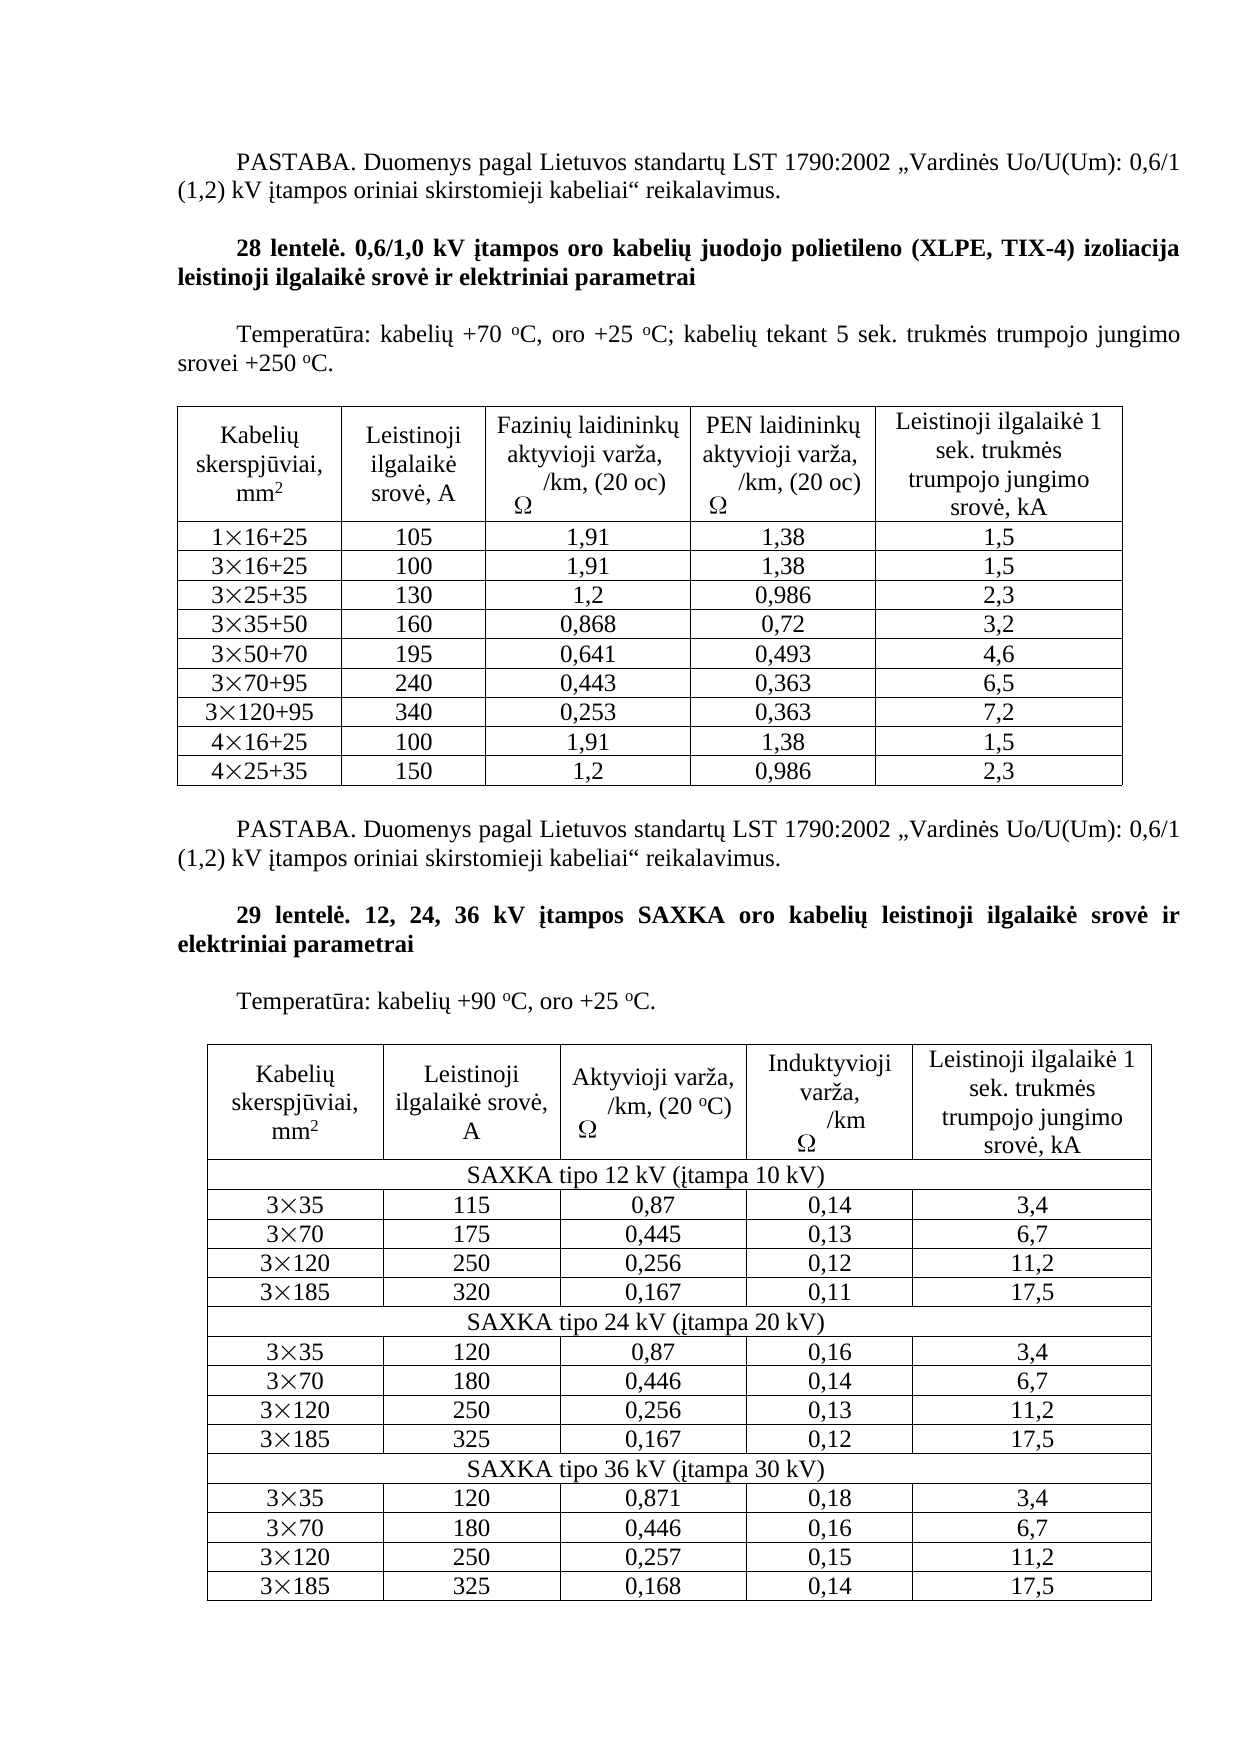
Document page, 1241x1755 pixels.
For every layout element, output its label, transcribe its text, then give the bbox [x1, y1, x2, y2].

table_cell 0,18 [747, 1484, 912, 1512]
table_cell 1,2 [486, 756, 690, 784]
table_cell 335+50 [178, 610, 341, 638]
table_cell [383, 1160, 408, 1189]
table_cell [884, 1307, 913, 1336]
table_cell 1,38 [691, 551, 875, 580]
table_header Leistinoji ilgalaikė srovė, A [384, 1045, 560, 1159]
table_cell [884, 1160, 913, 1189]
table_cell 180 [384, 1513, 560, 1541]
table_cell 250 [384, 1249, 560, 1277]
table_cell 0,446 [561, 1513, 746, 1541]
table_cell 0,256 [561, 1396, 746, 1424]
table_cell 4,6 [876, 639, 1122, 667]
table_cell 150 [342, 756, 485, 784]
table_cell 0,641 [486, 639, 690, 667]
table_cell 2,3 [876, 581, 1122, 609]
table_cell 180 [384, 1366, 560, 1394]
table_cell 120 [384, 1484, 560, 1512]
table_cell 160 [342, 610, 485, 638]
table_header Leistinoji ilgalaikė 1 sek. trukmės trumpojo jungimo srovė, kA [876, 407, 1122, 521]
table_cell 1,2 [486, 581, 690, 609]
table_cell 6,7 [913, 1220, 1151, 1248]
table_header Kabelių skerspjūviai, mm2 [208, 1045, 383, 1159]
table_cell [913, 1307, 1151, 1336]
table_cell 0,13 [747, 1396, 912, 1424]
table_cell 100 [342, 727, 485, 755]
text 28 lentelė. 0,6/1,0 kV įtampos oro kabelių juodojo polietileno (XLPE, TIX-4) izoliacija leistinoji ilgalaikė srovė ir elektriniai parametrai [177, 233, 1181, 291]
table_cell 0,493 [691, 639, 875, 667]
table_cell 0,363 [691, 698, 875, 726]
table_cell 0,13 [747, 1220, 912, 1248]
table_cell 0,16 [747, 1513, 912, 1541]
table_cell 3185 [208, 1425, 383, 1453]
table_cell 0,446 [561, 1366, 746, 1394]
table_cell SAXKA tipo 24 kV (įtampa 20 kV) [408, 1307, 884, 1336]
table_cell 320 [384, 1278, 560, 1306]
table_cell [208, 1307, 383, 1336]
table_cell 335 [208, 1484, 383, 1512]
table_header Leistinoji ilgalaikė 1 sek. trukmės trumpojo jungimo srovė, kA [913, 1045, 1151, 1159]
table_cell 0,257 [561, 1543, 746, 1571]
table_cell 1,5 [876, 551, 1122, 580]
table_cell 0,16 [747, 1337, 912, 1365]
table_cell 1,38 [691, 522, 875, 550]
table_cell 0,986 [691, 756, 875, 784]
table_cell 0,87 [561, 1190, 746, 1218]
table_cell 6,7 [913, 1513, 1151, 1541]
table_cell 325 [384, 1572, 560, 1600]
table_cell 0,72 [691, 610, 875, 638]
table_cell 1,5 [876, 727, 1122, 755]
table_header Fazinių laidininkų aktyvioji varža, /km, (20 oc) [486, 407, 690, 521]
text PASTABA. Duomenys pagal Lietuvos standartų LST 1790:2002 „Vardinės Uo/U(Um): 0,6/1 (1,2) kV įtampos oriniai skirstomieji kabeliai“ reikalavimus. [177, 147, 1181, 204]
table_cell 370 [208, 1513, 383, 1541]
table_cell [383, 1454, 408, 1482]
table_cell 0,253 [486, 698, 690, 726]
table_cell 316+25 [178, 551, 341, 580]
table_header PEN laidininkų aktyvioji varža, /km, (20 oc) [691, 407, 875, 521]
table_cell [383, 1307, 408, 1336]
table_cell 335 [208, 1190, 383, 1218]
text PASTABA. Duomenys pagal Lietuvos standartų LST 1790:2002 „Vardinės Uo/U(Um): 0,6/1 (1,2) kV įtampos oriniai skirstomieji kabeliai“ reikalavimus. [177, 814, 1181, 871]
table_cell 3,4 [913, 1484, 1151, 1512]
table_cell 11,2 [913, 1396, 1151, 1424]
table_cell 0,15 [747, 1543, 912, 1571]
table_cell 0,868 [486, 610, 690, 638]
table_cell 17,5 [913, 1425, 1151, 1453]
table_cell 0,14 [747, 1366, 912, 1394]
table_cell 3,4 [913, 1190, 1151, 1218]
table_cell 0,12 [747, 1249, 912, 1277]
table_cell 3120 [208, 1396, 383, 1424]
table_cell 17,5 [913, 1278, 1151, 1306]
table_cell 120 [384, 1337, 560, 1365]
table_cell 370 [208, 1366, 383, 1394]
table_cell 0,14 [747, 1572, 912, 1600]
table_cell 7,2 [876, 698, 1122, 726]
table_cell 0,986 [691, 581, 875, 609]
table_cell 240 [342, 669, 485, 697]
table_cell 0,167 [561, 1278, 746, 1306]
table_cell 130 [342, 581, 485, 609]
table_cell 1,91 [486, 727, 690, 755]
table_cell 325+35 [178, 581, 341, 609]
table_cell [208, 1160, 383, 1189]
table_cell [208, 1454, 383, 1482]
table_cell 0,443 [486, 669, 690, 697]
table_cell 11,2 [913, 1249, 1151, 1277]
table_cell 3,4 [913, 1337, 1151, 1365]
table_cell 0,445 [561, 1220, 746, 1248]
table_header Induktyvioji varža, /km [747, 1045, 912, 1159]
table_cell 3185 [208, 1278, 383, 1306]
table_cell 11,2 [913, 1543, 1151, 1571]
text Temperatūra: kabelių +70 oC, oro +25 oC; kabelių tekant 5 sek. trukmės trumpojo jungimo srovei +250 oC. [177, 319, 1181, 377]
table_cell 3120 [208, 1249, 383, 1277]
table_cell 105 [342, 522, 485, 550]
text Temperatūra: kabelių +90 oC, oro +25 oC. [177, 986, 1181, 1015]
table_cell 0,363 [691, 669, 875, 697]
table_cell SAXKA tipo 36 kV (įtampa 30 kV) [408, 1454, 884, 1482]
table_cell 416+25 [178, 727, 341, 755]
table_cell [884, 1454, 913, 1482]
table_cell 350+70 [178, 639, 341, 667]
table_cell 100 [342, 551, 485, 580]
table_cell 17,5 [913, 1572, 1151, 1600]
table_cell [913, 1160, 1151, 1189]
text 29 lentelė. 12, 24, 36 kV įtampos SAXKA oro kabelių leistinoji ilgalaikė srovė ir elektriniai parametrai [177, 900, 1181, 958]
table_cell 1,91 [486, 522, 690, 550]
table_cell SAXKA tipo 12 kV (įtampa 10 kV) [408, 1160, 884, 1189]
table_cell 0,12 [747, 1425, 912, 1453]
table_header Aktyvioji varža, /km, (20 oC) [561, 1045, 746, 1159]
table_cell 1,91 [486, 551, 690, 580]
table_cell 116+25 [178, 522, 341, 550]
table_header Kabelių skerspjūviai, mm2 [178, 407, 341, 521]
table_header Leistinoji ilgalaikė srovė, A [342, 407, 485, 521]
table_cell 3120+95 [178, 698, 341, 726]
table_cell 0,168 [561, 1572, 746, 1600]
table_cell 335 [208, 1337, 383, 1365]
table_cell 2,3 [876, 756, 1122, 784]
table_cell 370+95 [178, 669, 341, 697]
table_cell 0,871 [561, 1484, 746, 1512]
table_cell 3120 [208, 1543, 383, 1571]
table_cell 6,7 [913, 1366, 1151, 1394]
table_cell 3,2 [876, 610, 1122, 638]
table_cell 0,256 [561, 1249, 746, 1277]
table_cell 0,14 [747, 1190, 912, 1218]
table_cell 3185 [208, 1572, 383, 1600]
table_cell 250 [384, 1543, 560, 1571]
table_cell 195 [342, 639, 485, 667]
table_cell 1,5 [876, 522, 1122, 550]
table_cell 1,38 [691, 727, 875, 755]
table_cell [913, 1454, 1151, 1482]
table_cell 175 [384, 1220, 560, 1248]
table_cell 0,87 [561, 1337, 746, 1365]
table_cell 340 [342, 698, 485, 726]
table_cell 425+35 [178, 756, 341, 784]
table_cell 0,167 [561, 1425, 746, 1453]
table_cell 6,5 [876, 669, 1122, 697]
table_cell 0,11 [747, 1278, 912, 1306]
table_cell 250 [384, 1396, 560, 1424]
table_cell 115 [384, 1190, 560, 1218]
table_cell 370 [208, 1220, 383, 1248]
table_cell 325 [384, 1425, 560, 1453]
